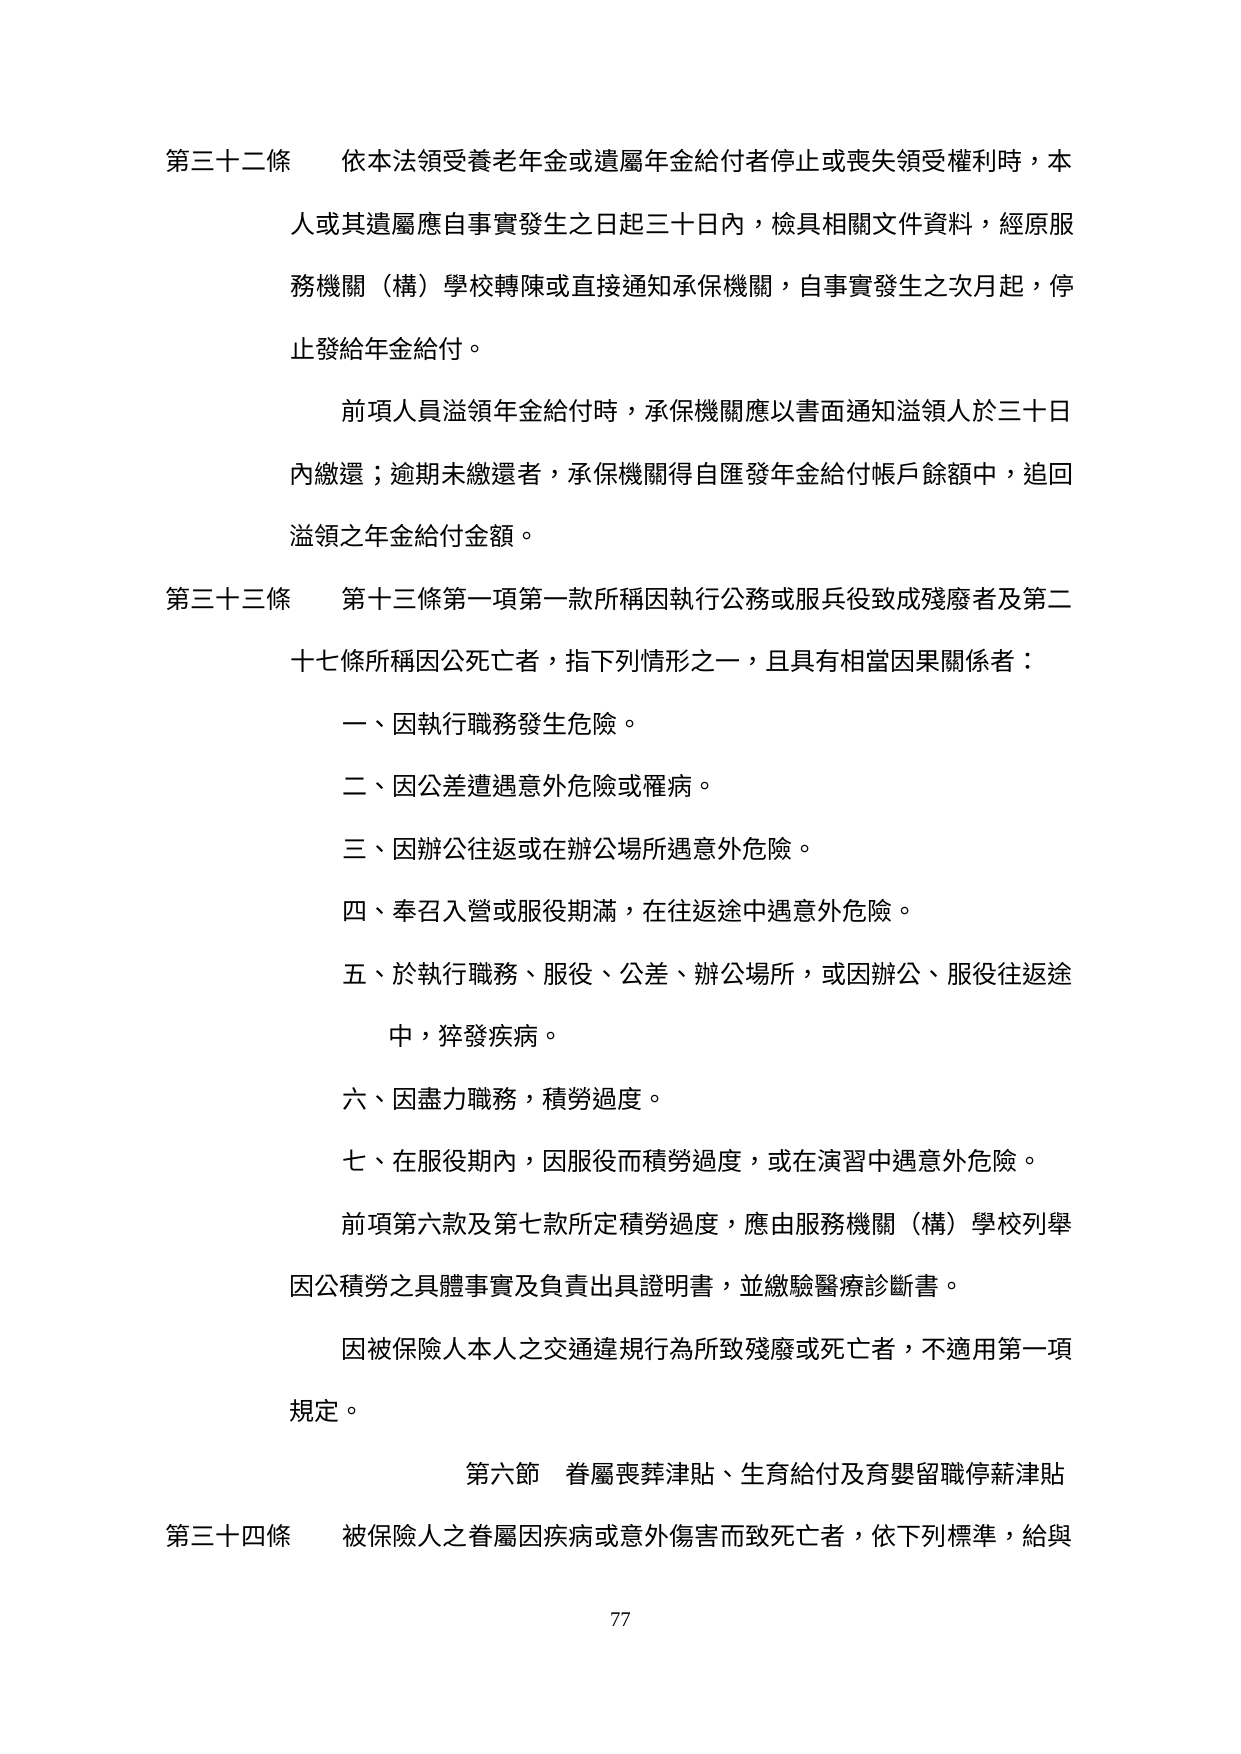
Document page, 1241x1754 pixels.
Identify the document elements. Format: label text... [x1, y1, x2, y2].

text 前項人員溢領年金給付時，承保機關應以書面通知溢領人於三十日內繳還；逾期未繳還者，承保機關得自匯發年金給付帳戶餘額中，追回溢領之年金給付金額。 [289, 368, 1075, 556]
text 第三十四條 被保險人之眷屬因疾病或意外傷害而致死亡者，依下列標準，給與 [165, 1493, 1075, 1556]
text 六、因盡力職務，積勞過度。 [342, 1056, 1075, 1118]
text 第三十三條 第十三條第一項第一款所稱因執行公務或服兵役致成殘廢者及第二十七條所稱因公死亡者，指下列情形之一，且具有相當因果關係者： [165, 556, 1075, 681]
text 第六節 眷屬喪葬津貼、生育給付及育嬰留職停薪津貼 [465, 1431, 1075, 1493]
text 二、因公差遭遇意外危險或罹病。 [342, 743, 1075, 806]
text 五、於執行職務、服役、公差、辦公場所，或因辦公、服役往返途中，猝發疾病。 [342, 931, 1075, 1056]
text 三、因辦公往返或在辦公場所遇意外危險。 [342, 806, 1075, 868]
text 四、奉召入營或服役期滿，在往返途中遇意外危險。 [342, 868, 1075, 931]
text 第三十二條 依本法領受養老年金或遺屬年金給付者停止或喪失領受權利時，本人或其遺屬應自事實發生之日起三十日內，檢具相關文件資料，經原服務機關（構）學校轉陳或直接通知承保機關，自事實發生之次月起，停止發給年金給付。 [165, 118, 1075, 368]
text 前項第六款及第七款所定積勞過度，應由服務機關（構）學校列舉因公積勞之具體事實及負責出具證明書，並繳驗醫療診斷書。 [289, 1181, 1075, 1306]
text 七、在服役期內，因服役而積勞過度，或在演習中遇意外危險。 [342, 1118, 1075, 1181]
text 一、因執行職務發生危險。 [342, 681, 1075, 743]
text 因被保險人本人之交通違規行為所致殘廢或死亡者，不適用第一項規定。 [289, 1306, 1075, 1431]
